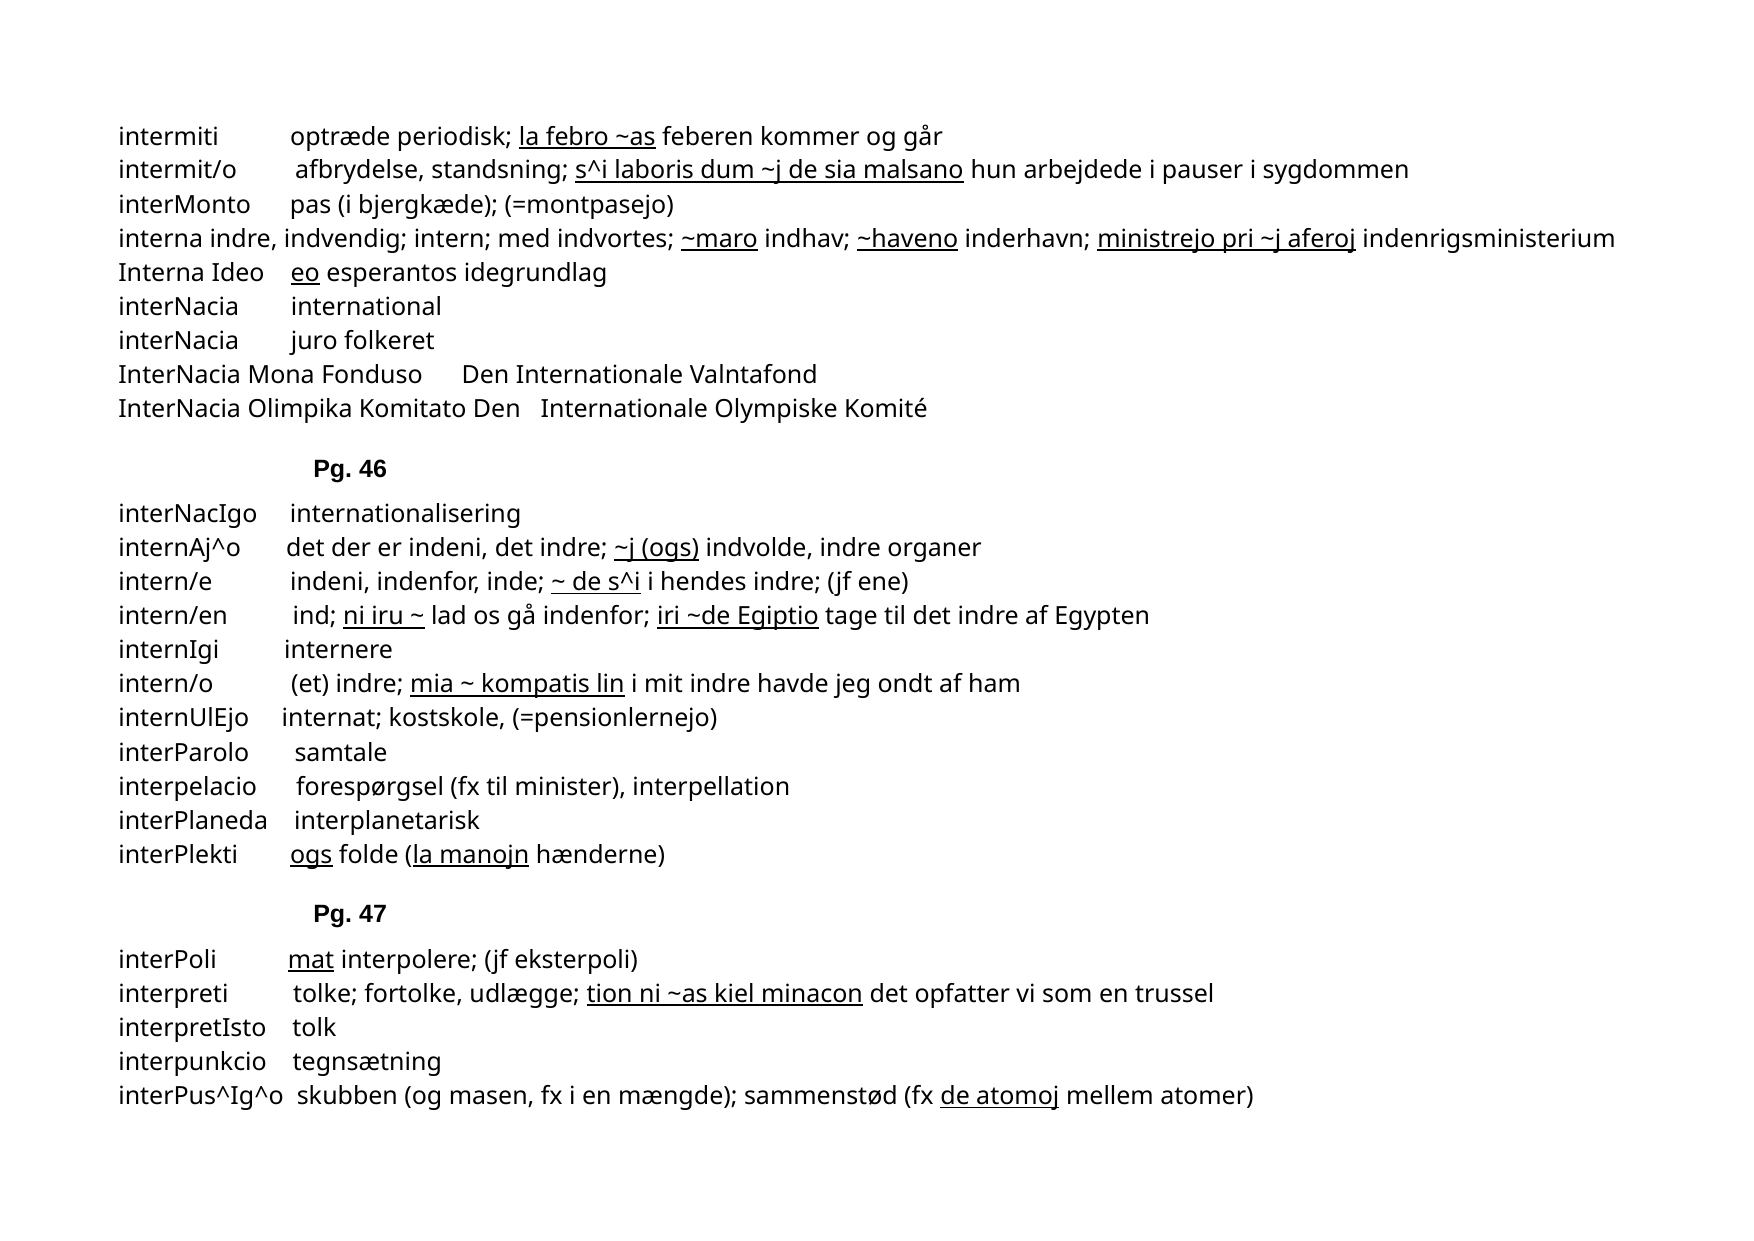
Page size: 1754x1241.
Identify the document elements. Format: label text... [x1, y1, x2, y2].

text InterNacia Olimpika Komitato Den Internationale Olympiske Komité [118, 391, 1636, 425]
text interPus^Ig^o skubben (og masen, fx i en mængde); sammenstød (fx de atomoj mellem atomer) [118, 1078, 1636, 1112]
text interpreti tolke; fortolke, udlægge; tion ni ~as kiel minacon det opfatter vi som en trussel [118, 976, 1636, 1009]
text interNacia international [118, 288, 1636, 322]
text interNacia juro folkeret [118, 322, 1636, 357]
text intern/e indeni, indenfor, inde; ~ de s^i i hendes indre; (jf ene) [118, 564, 1636, 598]
text interParolo samtale [118, 734, 1636, 768]
subtitle Pg. 46 [118, 450, 1636, 483]
text interpunkcio tegnsætning [118, 1044, 1636, 1078]
text interNacIgo internationalisering [118, 496, 1636, 530]
text intermiti optræde periodisk; la febro ~as feberen kommer og går [118, 118, 1636, 152]
text interpelacio forespørgsel (fx til minister), interpellation [118, 768, 1636, 802]
text interna indre, indvendig; intern; med indvortes; ~maro indhav; ~haveno inderhavn; ministrejo pri ~j aferoj indenrigsministerium [118, 220, 1636, 254]
text interPoli mat interpolere; (jf eksterpoli) [118, 941, 1636, 976]
text internAj^o det der er indeni, det indre; ~j (ogs) indvolde, indre organer [118, 530, 1636, 564]
text intermit/o afbrydelse, standsning; s^i laboris dum ~j de sia malsano hun arbejdede i pauser i sygdommen [118, 152, 1636, 186]
text internUlEjo internat; kostskole, (=pensionlernejo) [118, 700, 1636, 734]
text interpretIsto tolk [118, 1009, 1636, 1044]
text InterNacia Mona Fonduso Den Internationale Valntafond [118, 357, 1636, 391]
text interPlekti ogs folde (la manojn hænderne) [118, 836, 1636, 870]
text intern/en ind; ni iru ~ lad os gå indenfor; iri ~de Egiptio tage til det indre af Egypten [118, 598, 1636, 632]
text interMonto pas (i bjergkæde); (=montpasejo) [118, 186, 1636, 220]
text intern/o (et) indre; mia ~ kompatis lin i mit indre havde jeg ondt af ham [118, 666, 1636, 700]
text internIgi internere [118, 632, 1636, 666]
text Interna Ideo eo esperantos idegrundlag [118, 254, 1636, 288]
text interPlaneda interplanetarisk [118, 802, 1636, 836]
subtitle Pg. 47 [118, 895, 1636, 929]
